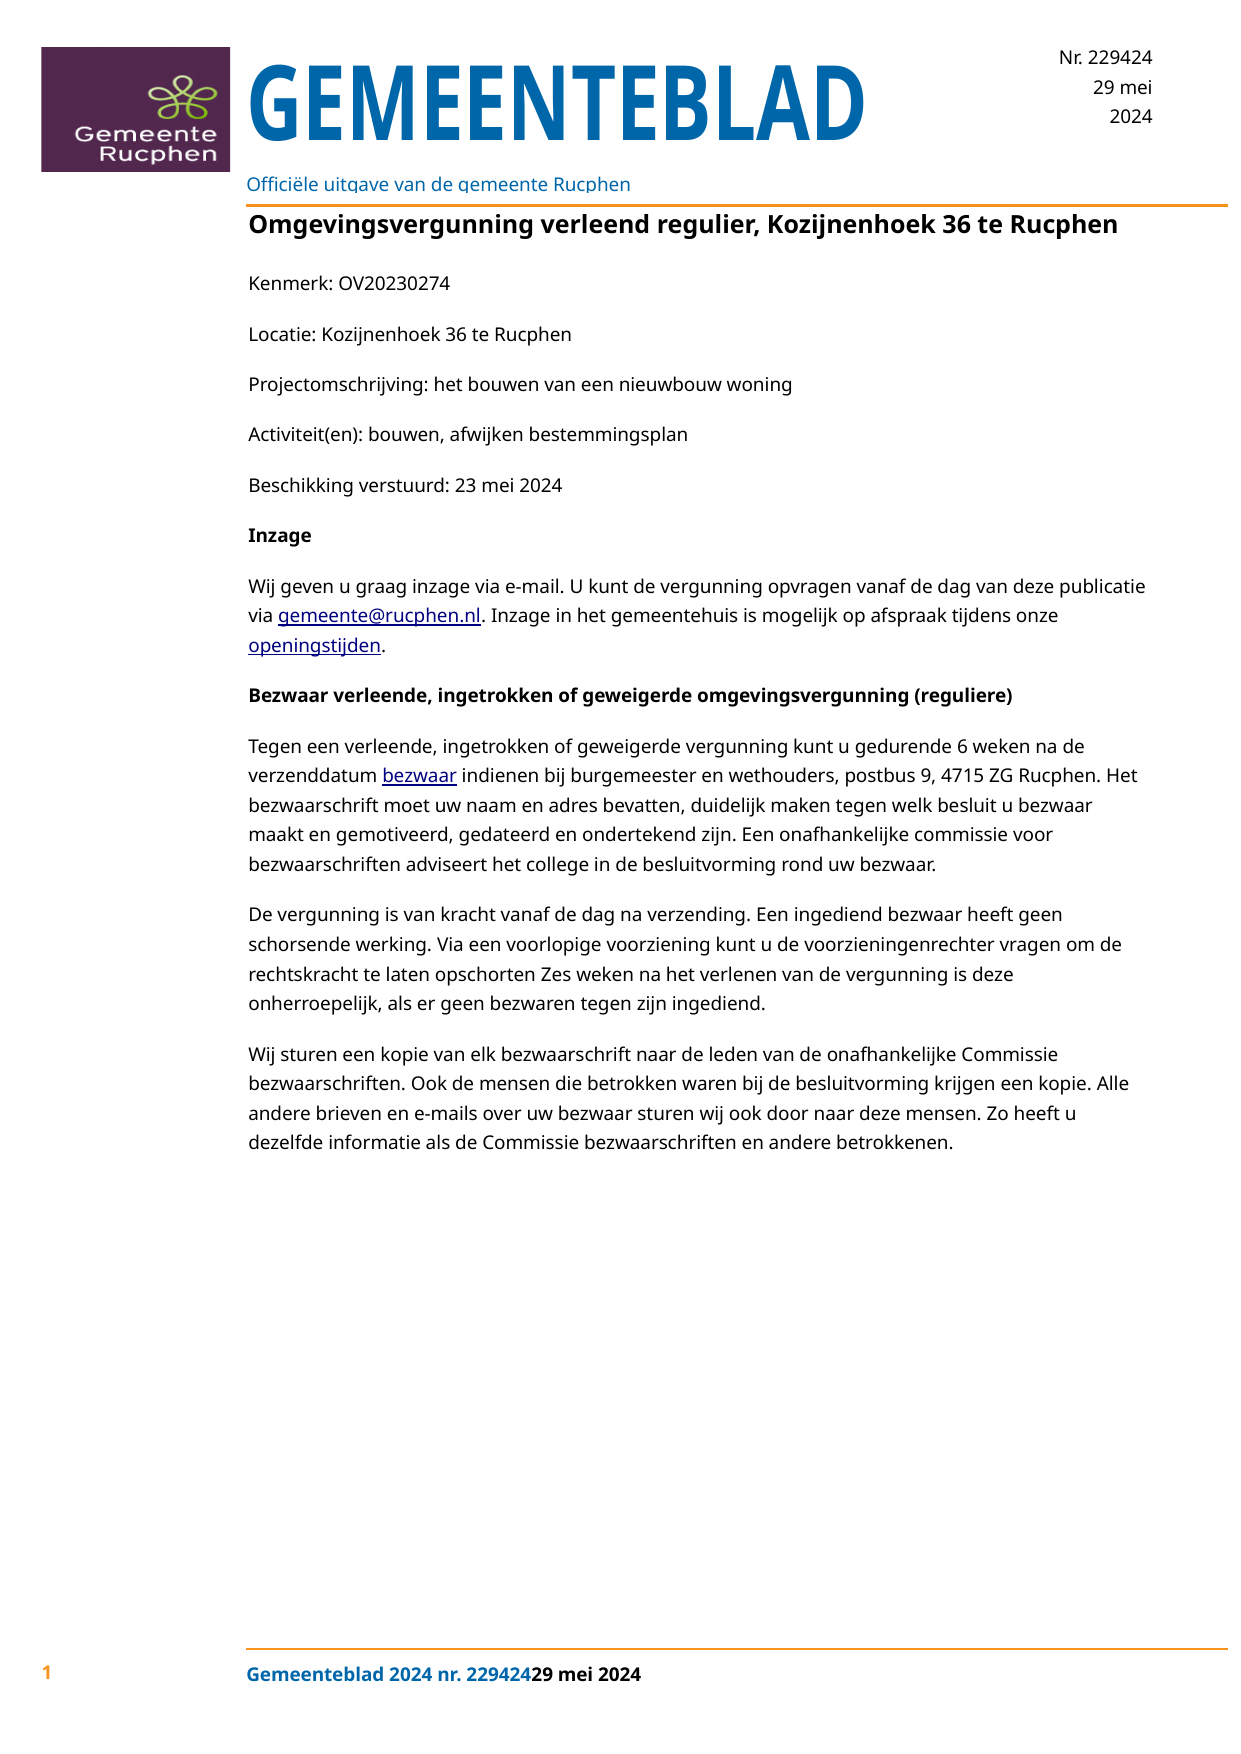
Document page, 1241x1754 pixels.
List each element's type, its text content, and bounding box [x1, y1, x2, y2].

picture [41, 47, 231, 172]
text Bezwaar verleende, ingetrokken of geweigerde omgevingsvergunning (reguliere) [248, 682, 1152, 708]
text Omgevingsvergunning verleend regulier, Kozijnenhoek 36 te Rucphen [248, 207, 1152, 241]
text Kenmerk: OV20230274 [248, 270, 1152, 296]
text Locatie: Kozijnenhoek 36 te Rucphen [248, 321, 1152, 346]
text Projectomschrijving: het bouwen van een nieuwbouw woning [248, 371, 1152, 397]
text Tegen een verleende, ingetrokken of geweigerde vergunning kunt u gedurende 6 weken na de verzenddatum bezwaar indienen bij burgemeester en wethouders, postbus 9, 4715 ZG Rucphen. Het bezwaarschrift moet uw naam en adres bevatten, duidelijk maken tegen welk besluit u bezwaar maakt en gemotiveerd, gedateerd en ondertekend zijn. Een onafhankelijke commissie voor bezwaarschriften adviseert het college in de besluitvorming rond uw bezwaar. [248, 733, 1152, 877]
text Beschikking verstuurd: 23 mei 2024 [248, 472, 1152, 498]
text Activiteit(en): bouwen, afwijken bestemmingsplan [248, 422, 1152, 447]
text De vergunning is van kracht vanaf de dag na verzending. Een ingediend bezwaar heeft geen schorsende werking. Via een voorlopige voorziening kunt u de voorzieningenrechter vragen om de rechtskracht te laten opschorten Zes weken na het verlenen van de vergunning is deze onherroepelijk, als er geen bezwaren tegen zijn ingediend. [248, 902, 1152, 1016]
text Inzage [248, 522, 1152, 548]
text Wij geven u graag inzage via e-mail. U kunt de vergunning opvragen vanaf de dag van deze publicatie via gemeente@rucphen.nl. Inzage in het gemeentehuis is mogelijk op afspraak tijdens onze openingstijden. [248, 573, 1152, 658]
text Wij sturen een kopie van elk bezwaarschrift naar de leden van de onafhankelijke Commissie bezwaarschriften. Ook de mensen die betrokken waren bij de besluitvorming krijgen een kopie. Alle andere brieven en e-mails over uw bezwaar sturen wij ook door naar deze mensen. Zo heeft u dezelfde informatie als de Commissie bezwaarschriften en andere betrokkenen. [248, 1041, 1152, 1155]
